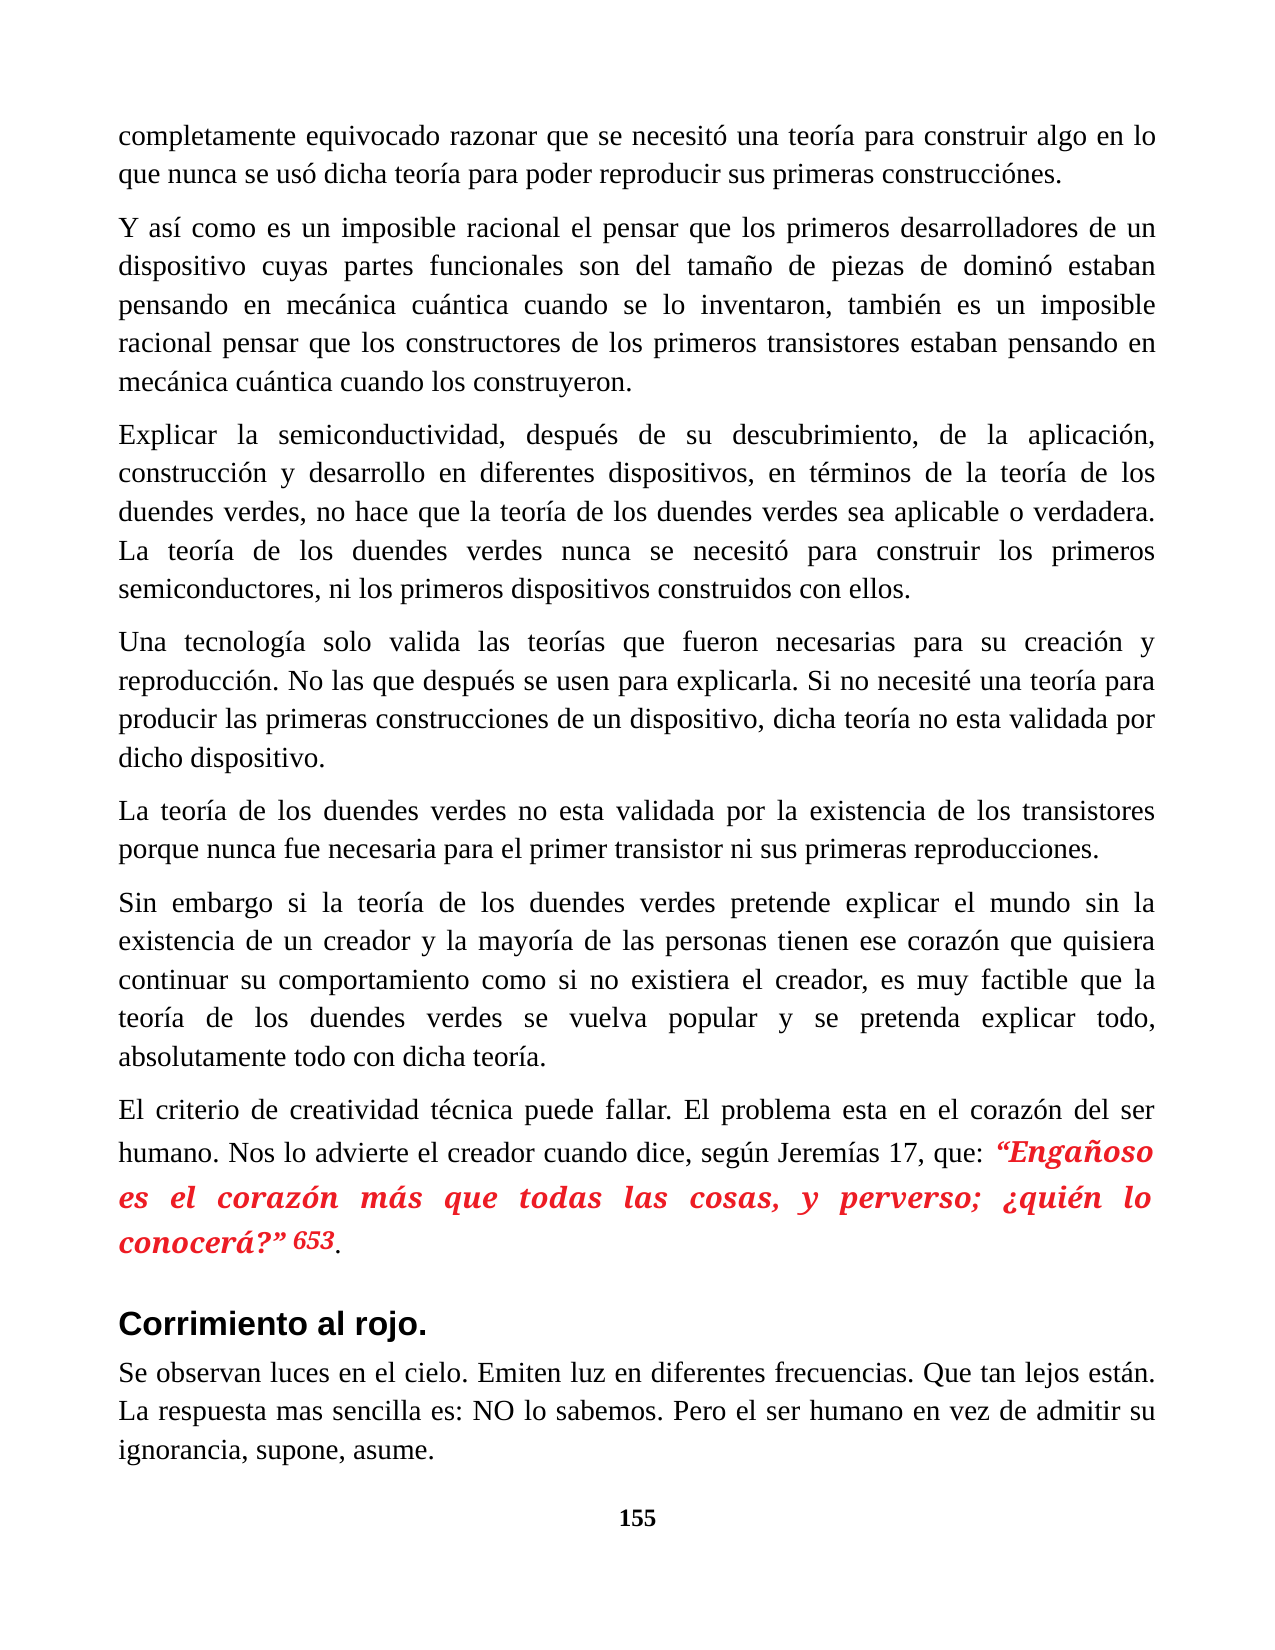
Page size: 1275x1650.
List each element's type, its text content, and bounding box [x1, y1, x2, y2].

text La teoría de los duendes verdes no esta validada por la existencia de los transistores porque nunca fue necesaria para el primer transistor ni sus primeras reproducciones. [118, 793, 1157, 865]
text Y así como es un imposible racional el pensar que los primeros desarrolladores de un dispositivo cuyas partes funcionales son del tamaño de piezas de dominó estaban pensando en mecánica cuántica cuando se lo inventaron, también es un imposible racional pensar que los constructores de los primeros transistores estaban pensando en mecánica cuántica cuando los construyeron. [118, 210, 1157, 397]
text Explicar la semiconductividad, después de su descubrimiento, de la aplicación, construcción y desarrollo en diferentes dispositivos, en términos de la teoría de los duendes verdes, no hace que la teoría de los duendes verdes sea aplicable o verdadera. La teoría de los duendes verdes nunca se necesitó para construir los primeros semiconductores, ni los primeros dispositivos construidos con ellos. [118, 417, 1157, 605]
subtitle Corrimiento al rojo. [118, 1304, 1157, 1342]
text completamente equivocado razonar que se necesitó una teoría para construir algo en lo que nunca se usó dicha teoría para poder reproducir sus primeras construcciónes. [118, 118, 1157, 190]
text Una tecnología solo valida las teorías que fueron necesarias para su creación y reproducción. No las que después se usen para explicarla. Si no necesité una teoría para producir las primeras construcciones de un dispositivo, dicha teoría no esta validada por dicho dispositivo. [118, 624, 1157, 773]
text Sin embargo si la teoría de los duendes verdes pretende explicar el mundo sin la existencia de un creador y la mayoría de las personas tienen ese corazón que quisiera continuar su comportamiento como si no existiera el creador, es muy factible que la teoría de los duendes verdes se vuelva popular y se pretenda explicar todo, absolutamente todo con dicha teoría. [118, 885, 1157, 1072]
text Se observan luces en el cielo. Emiten luz en diferentes frecuencias. Que tan lejos están. La respuesta mas sencilla es: NO lo sabemos. Pero el ser humano en vez de admitir su ignorancia, supone, asume. [118, 1355, 1157, 1466]
text El criterio de creatividad técnica puede fallar. El problema esta en el corazón del ser humano. Nos lo advierte el creador cuando dice, según Jeremías 17, que: “Engañoso es el corazón más que todas las cosas, y perverso; ¿quién lo conocerá?” . [118, 1092, 1157, 1262]
